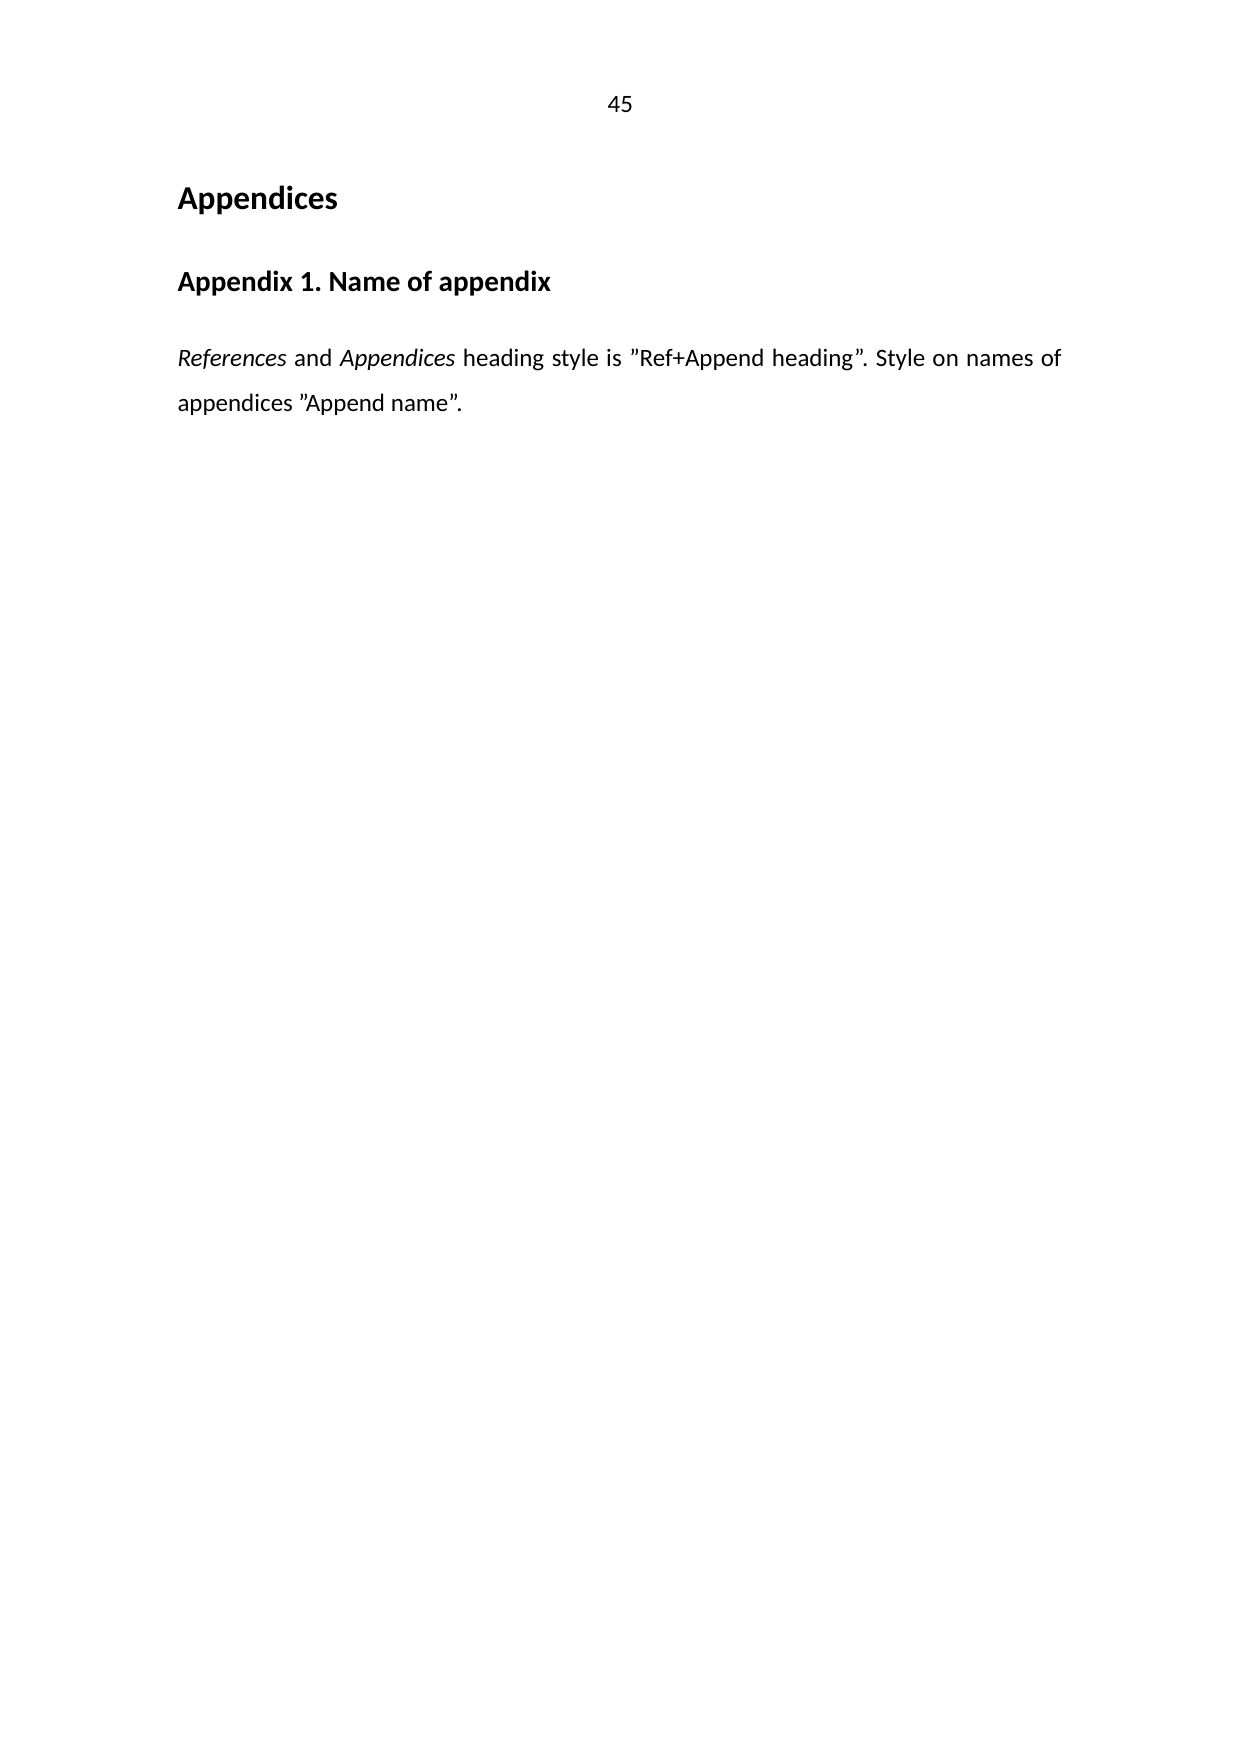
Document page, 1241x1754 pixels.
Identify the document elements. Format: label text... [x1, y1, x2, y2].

text References and Appendices heading style is ”Ref+Append heading”. Style on names of appendices ”Append name”. [177, 342, 1063, 418]
subtitle Appendix 1. Name of appendix [177, 263, 1063, 299]
subtitle Appendices [177, 177, 1063, 218]
